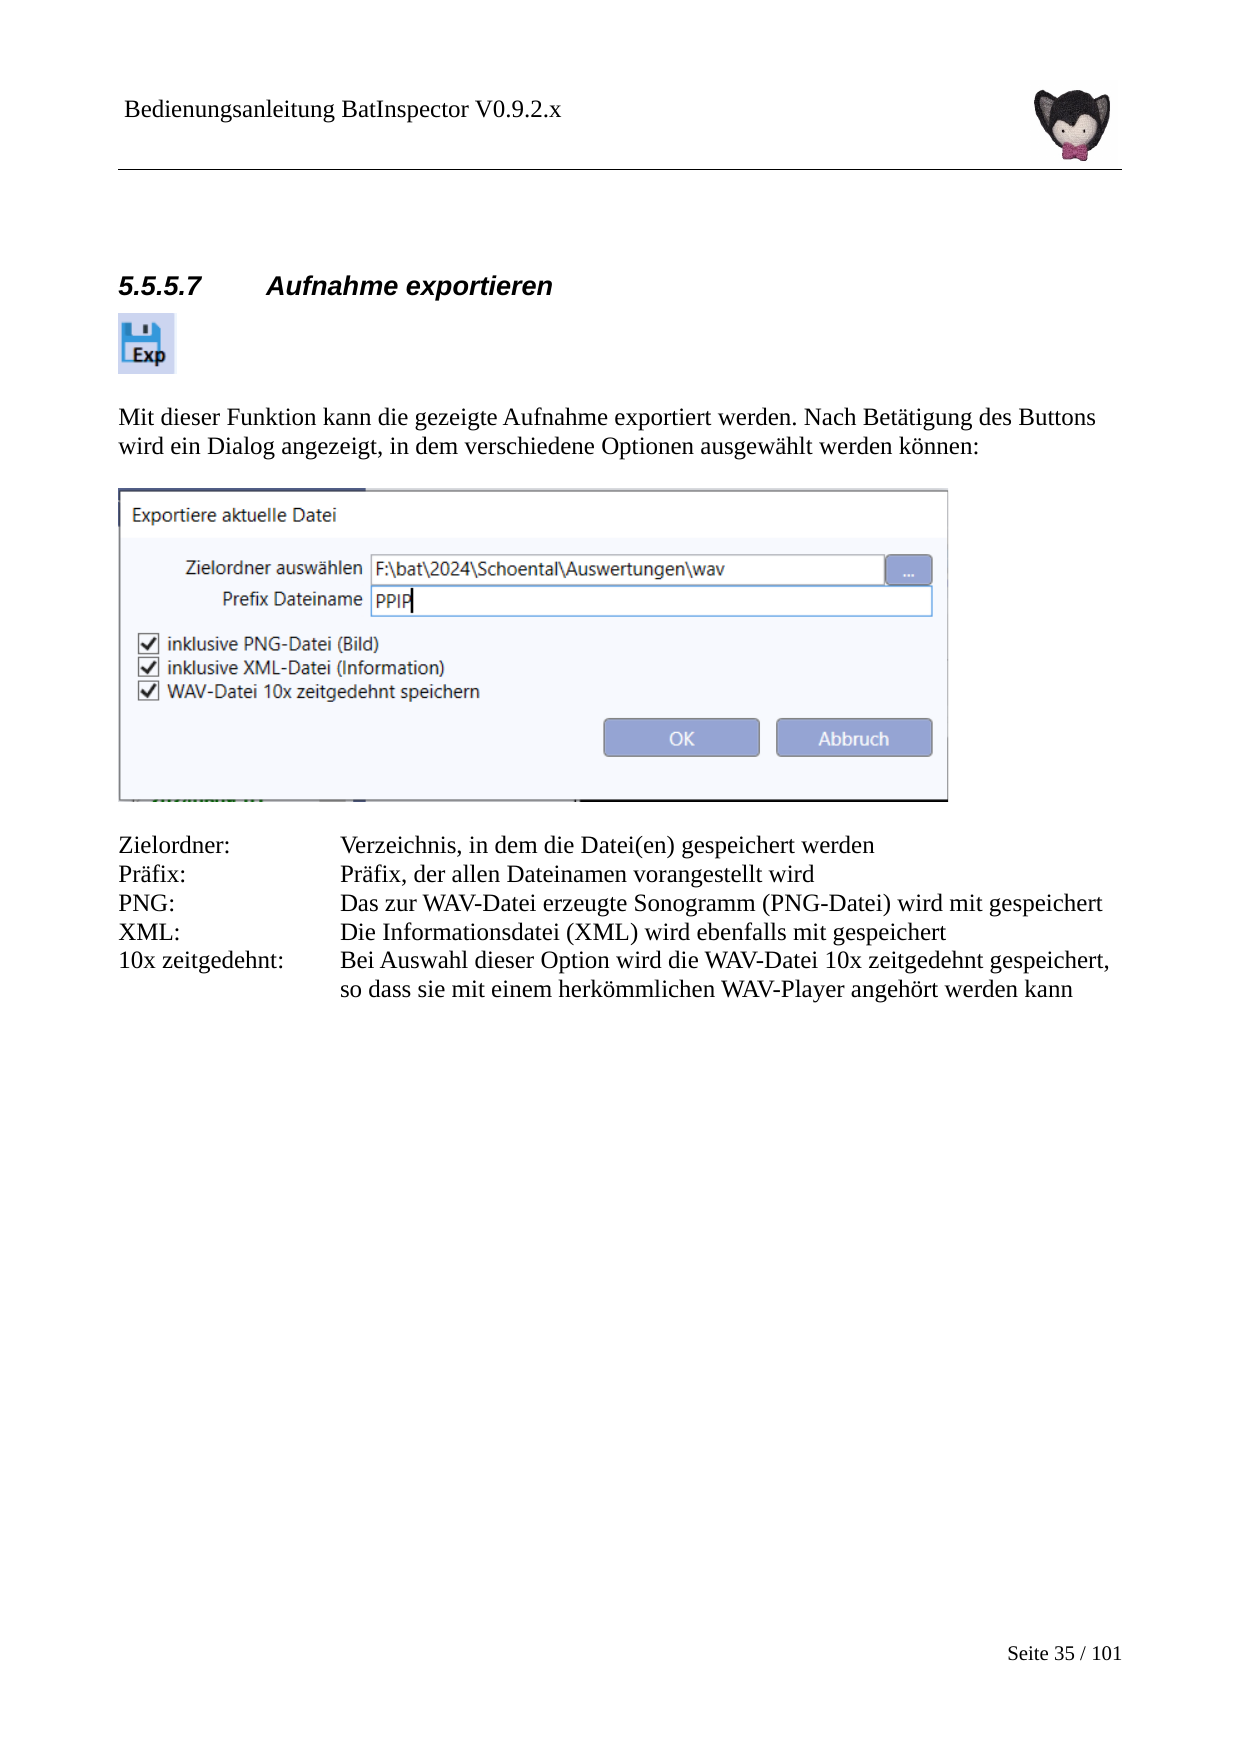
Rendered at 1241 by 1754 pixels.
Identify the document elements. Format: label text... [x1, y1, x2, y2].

picture [118, 488, 949, 802]
text Präfix: Präfix, der allen Dateinamen vorangestellt wird [118, 859, 1122, 888]
subtitle Aufnahme exportieren [118, 269, 1122, 301]
text XML: Die Informationsdatei (XML) wird ebenfalls mit gespeichert [118, 917, 1122, 946]
text PNG: Das zur WAV-Datei erzeugte Sonogramm (PNG-Datei) wird mit gespeichert [118, 888, 1122, 917]
text Zielordner: Verzeichnis, in dem die Datei(en) gespeichert werden [118, 831, 1122, 859]
picture [1030, 80, 1119, 169]
picture [118, 313, 177, 374]
text Mit dieser Funktion kann die gezeigte Aufnahme exportiert werden. Nach Betätigung des Buttons wird ein Dialog angezeigt, in dem verschiedene Optionen ausgewählt werden können: [118, 402, 1122, 459]
text 10x zeitgedehnt: Bei Auswahl dieser Option wird die WAV-Datei 10x zeitgedehnt gespeichert, so dass sie mit einem herkömmlichen WAV-Player angehört werden kann [118, 946, 1122, 1003]
